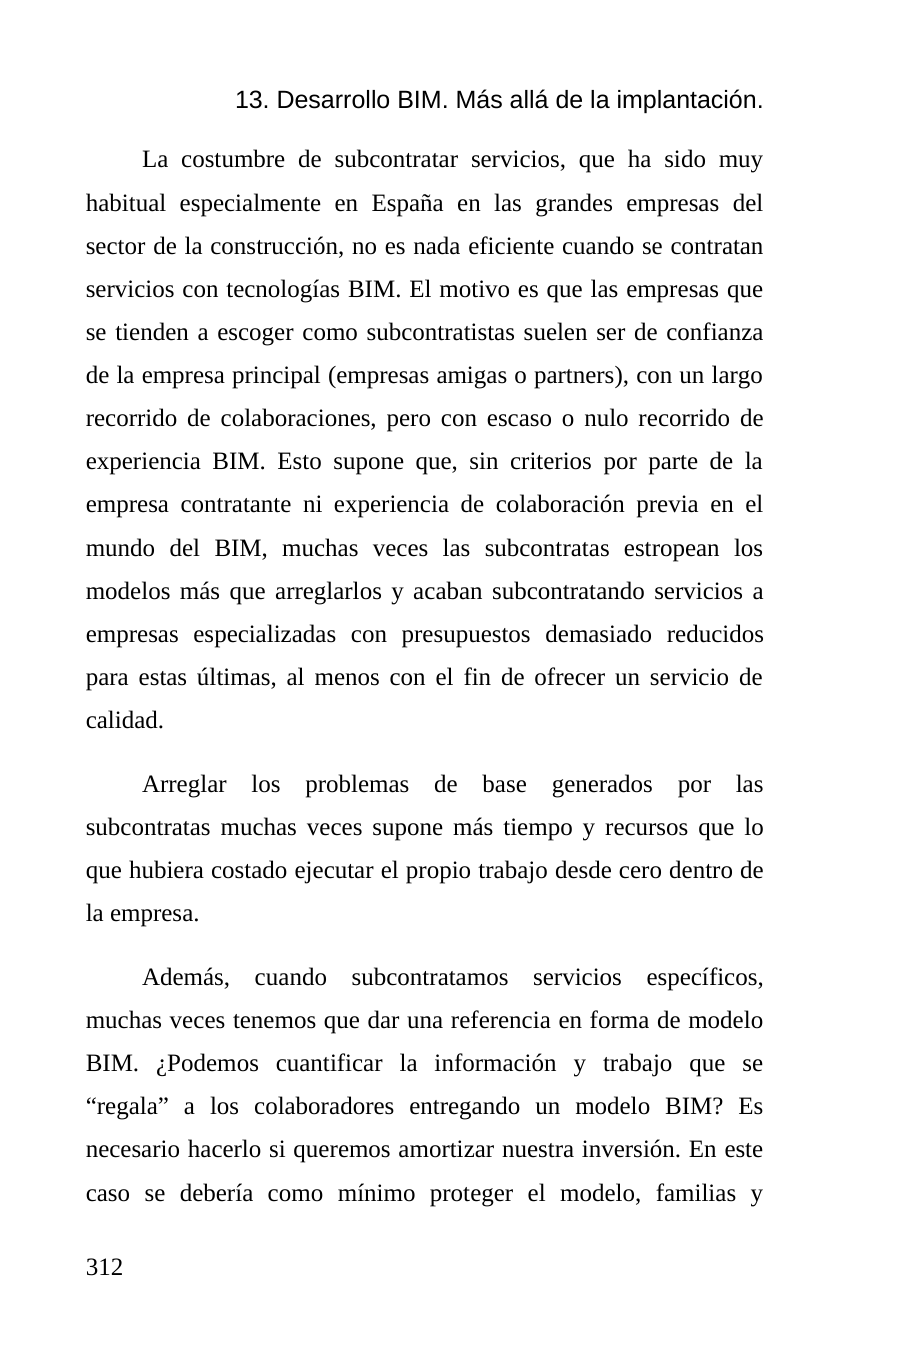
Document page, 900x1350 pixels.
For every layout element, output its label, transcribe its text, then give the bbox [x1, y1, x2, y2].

text Arreglar los problemas de base generados por las subcontratas muchas veces supone más tiempo y recursos que lo que hubiera costado ejecutar el propio trabajo desde cero dentro de la empresa. [86, 769, 764, 927]
text La costumbre de subcontratar servicios, que ha sido muy habitual especialmente en España en las grandes empresas del sector de la construcción, no es nada eficiente cuando se contratan servicios con tecnologías BIM. El motivo es que las empresas que se tienden a escoger como subcontratistas suelen ser de confianza de la empresa principal (empresas amigas o partners), con un largo recorrido de colaboraciones, pero con escaso o nulo recorrido de experiencia BIM. Esto supone que, sin criterios por parte de la empresa contratante ni experiencia de colaboración previa en el mundo del BIM, muchas veces las subcontratas estropean los modelos más que arreglarlos y acaban subcontratando servicios a empresas especializadas con presupuestos demasiado reducidos para estas últimas, al menos con el fin de ofrecer un servicio de calidad. [86, 144, 764, 734]
text Además, cuando subcontratamos servicios específicos, muchas veces tenemos que dar una referencia en forma de modelo BIM. ¿Podemos cuantificar la información y trabajo que se “regala” a los colaboradores entregando un modelo BIM? Es necesario hacerlo si queremos amortizar nuestra inversión. En este caso se debería como mínimo proteger el modelo, familias y [86, 962, 764, 1206]
